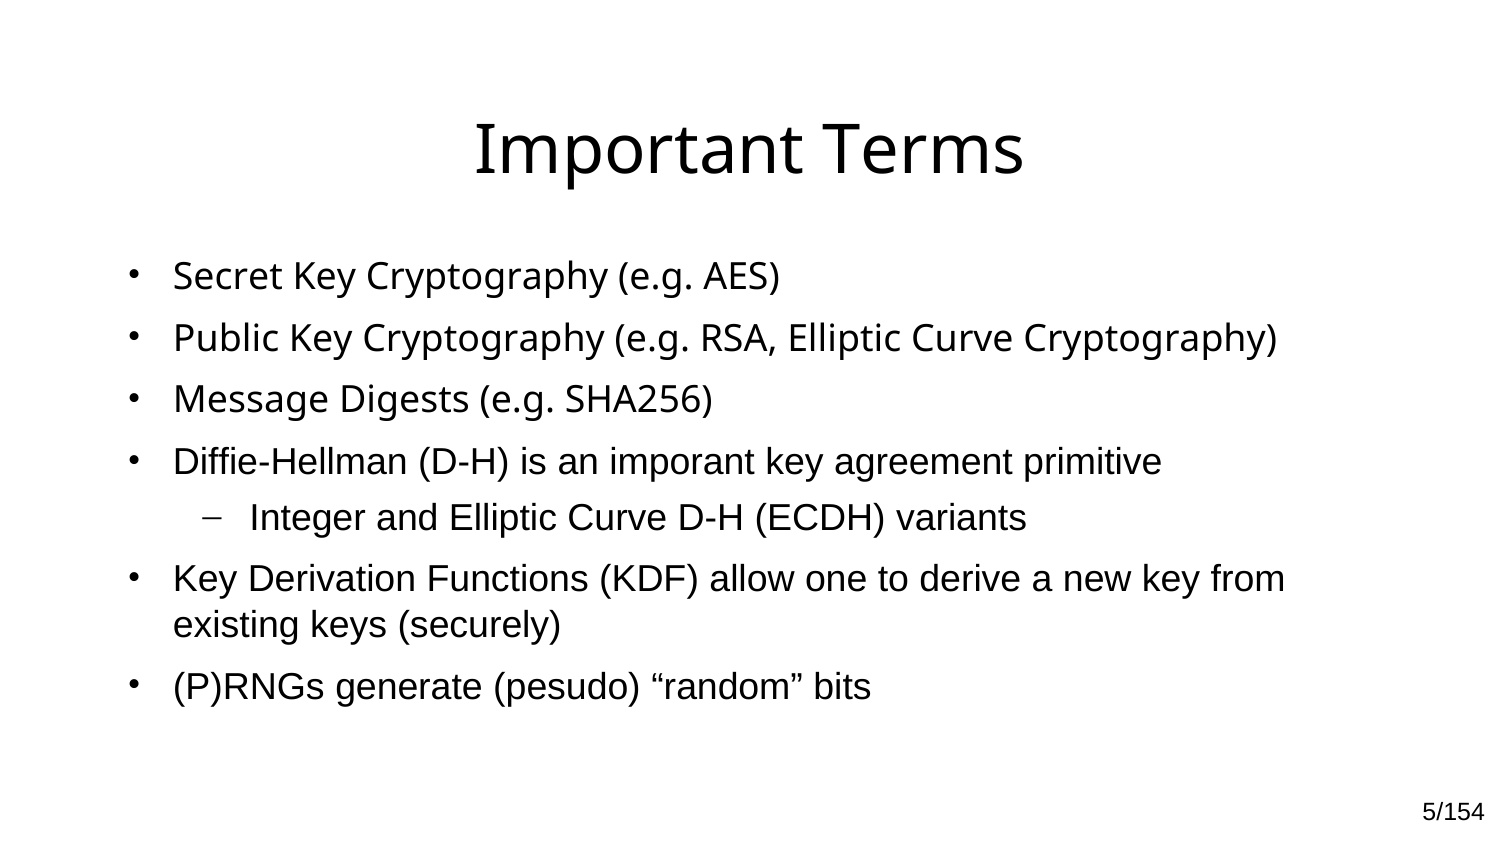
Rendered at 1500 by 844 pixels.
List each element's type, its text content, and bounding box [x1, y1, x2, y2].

list Secret Key Cryptography (e.g. AES) Public Key Cryptography (e.g. RSA, Elliptic Curve Cryptography) Message Digests (e.g. SHA256) Diffie-Hellman (D-H) is an imporant key agreement primitive Integer and Elliptic Curve D-H (ECDH) variants Key Derivation Functions (KDF) allow one to derive a new key from existing keys (securely) (P)RNGs generate (pesudo) “random” bits [112, 243, 1388, 751]
title Important Terms [112, 74, 1388, 216]
